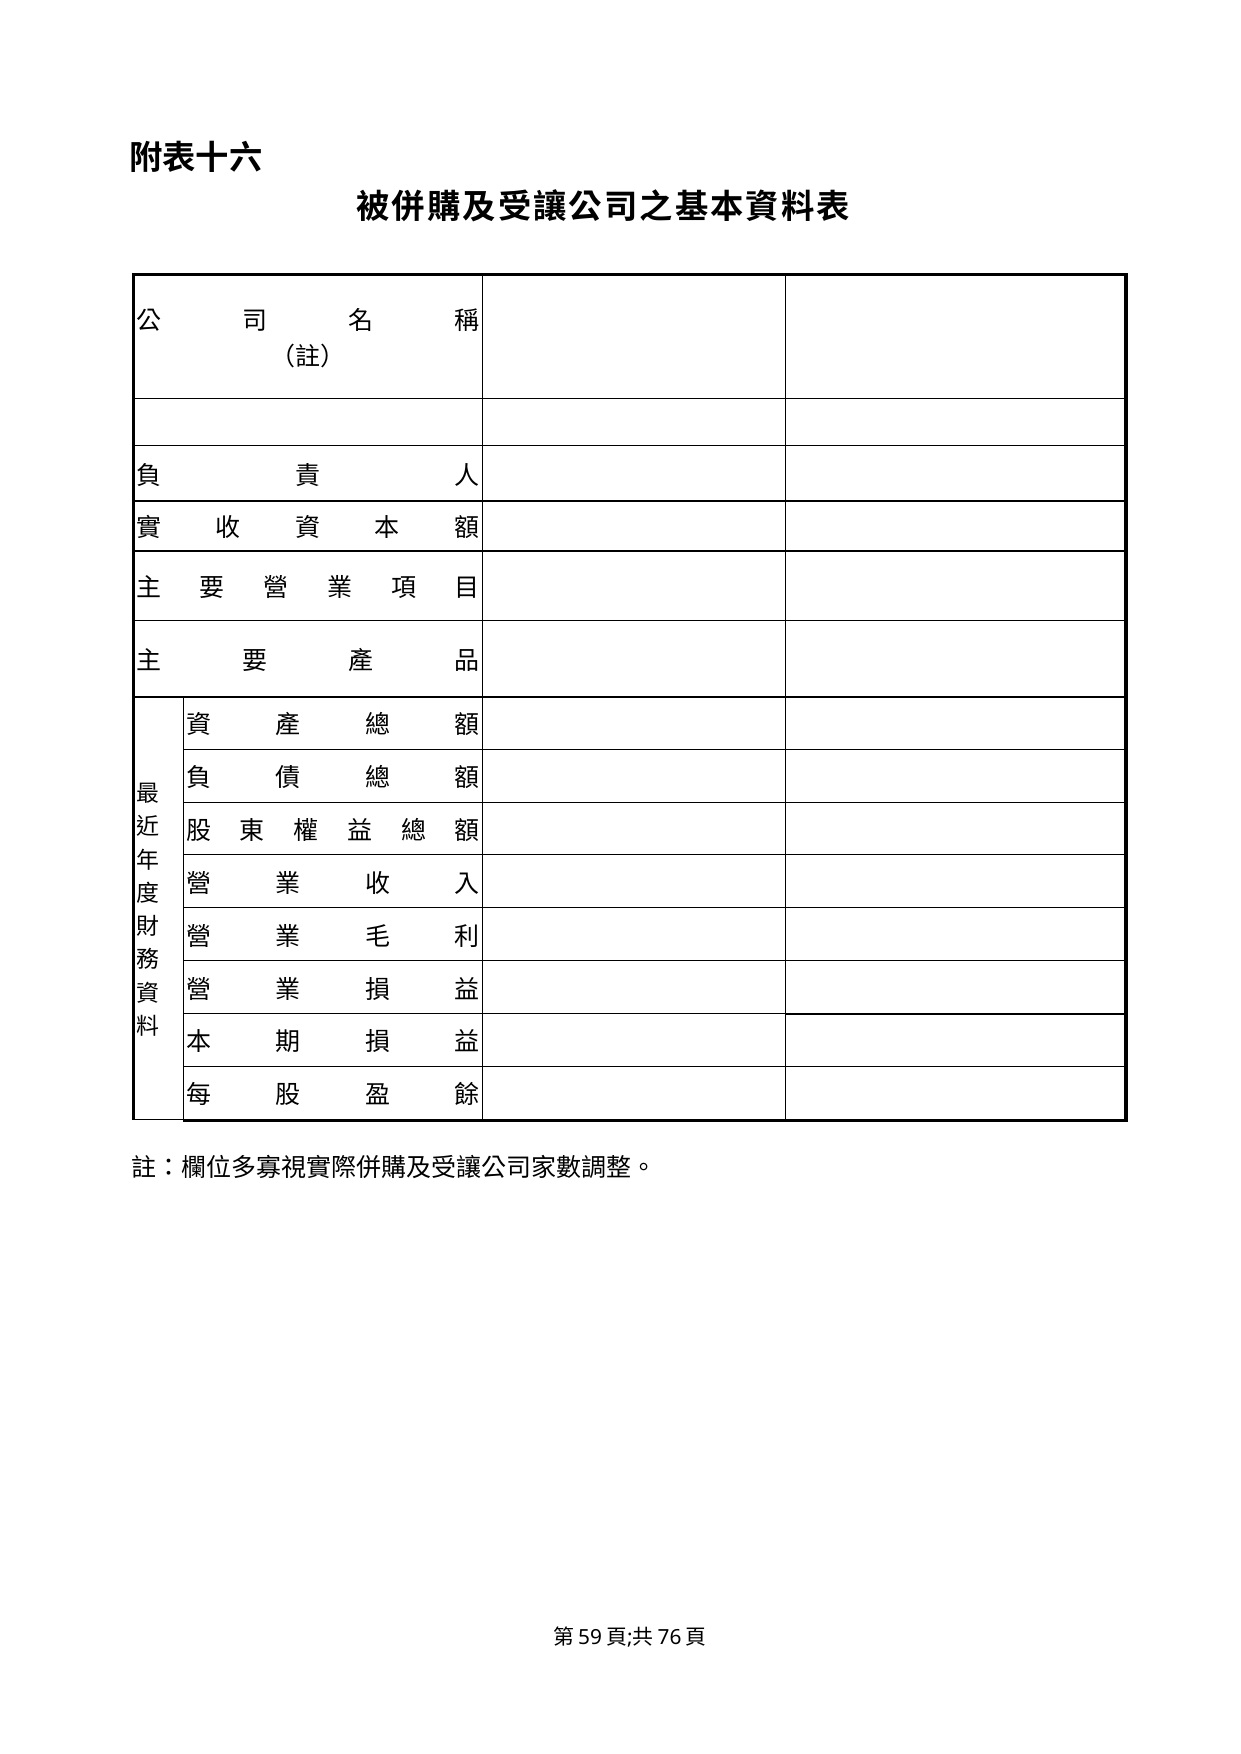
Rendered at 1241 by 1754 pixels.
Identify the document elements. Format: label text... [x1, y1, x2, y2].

table_cell 營業損益 [184, 961, 482, 1013]
table_cell [483, 1014, 785, 1066]
table_cell 股東權益總額 [184, 803, 482, 854]
table_cell 營業毛利 [184, 908, 482, 960]
table_header [483, 276, 785, 397]
table_cell [786, 803, 1124, 854]
table_cell [786, 552, 1124, 619]
table_cell 負債總額 [184, 750, 482, 802]
table_cell [483, 552, 785, 619]
table_cell 主要產品 [135, 621, 482, 696]
table_cell [786, 855, 1124, 907]
table_cell 負責人 [135, 446, 482, 500]
table_cell 實收資本額 [135, 502, 482, 550]
table_cell [786, 698, 1124, 749]
table_cell [786, 399, 1124, 445]
table_cell 最近年度財務資料 [135, 698, 183, 1118]
table_cell [786, 1015, 1124, 1066]
table_cell [786, 621, 1124, 696]
table_header 公司名稱 （註） [135, 276, 482, 397]
table_cell 營業收入 [184, 855, 482, 907]
table_cell 資產總額 [184, 698, 482, 749]
table_cell [483, 446, 785, 500]
table_cell [483, 803, 785, 854]
text 附表十六 [129, 131, 1128, 179]
table_cell [483, 908, 785, 960]
table_cell 每股盈餘 [184, 1067, 482, 1118]
table_cell [483, 698, 785, 749]
table_cell [483, 502, 785, 550]
text 被併購及受讓公司之基本資料表 [319, 179, 1128, 228]
table_cell [483, 399, 785, 445]
table_cell [786, 750, 1124, 802]
table_header [786, 276, 1124, 397]
table_cell 本期損益 [184, 1014, 482, 1066]
table_cell [483, 1067, 785, 1118]
table_cell 主要營業項目 [135, 552, 482, 619]
table_cell [786, 908, 1124, 960]
table_cell [786, 961, 1124, 1013]
table_cell [135, 399, 482, 445]
table_cell [786, 446, 1124, 500]
table_cell [786, 1067, 1124, 1118]
table_cell [483, 961, 785, 1013]
table_cell [786, 502, 1124, 550]
table_cell [483, 621, 785, 696]
table_cell [483, 855, 785, 907]
table_cell [483, 750, 785, 802]
text 註：欄位多寡視實際併購及受讓公司家數調整。 [131, 1147, 1128, 1183]
